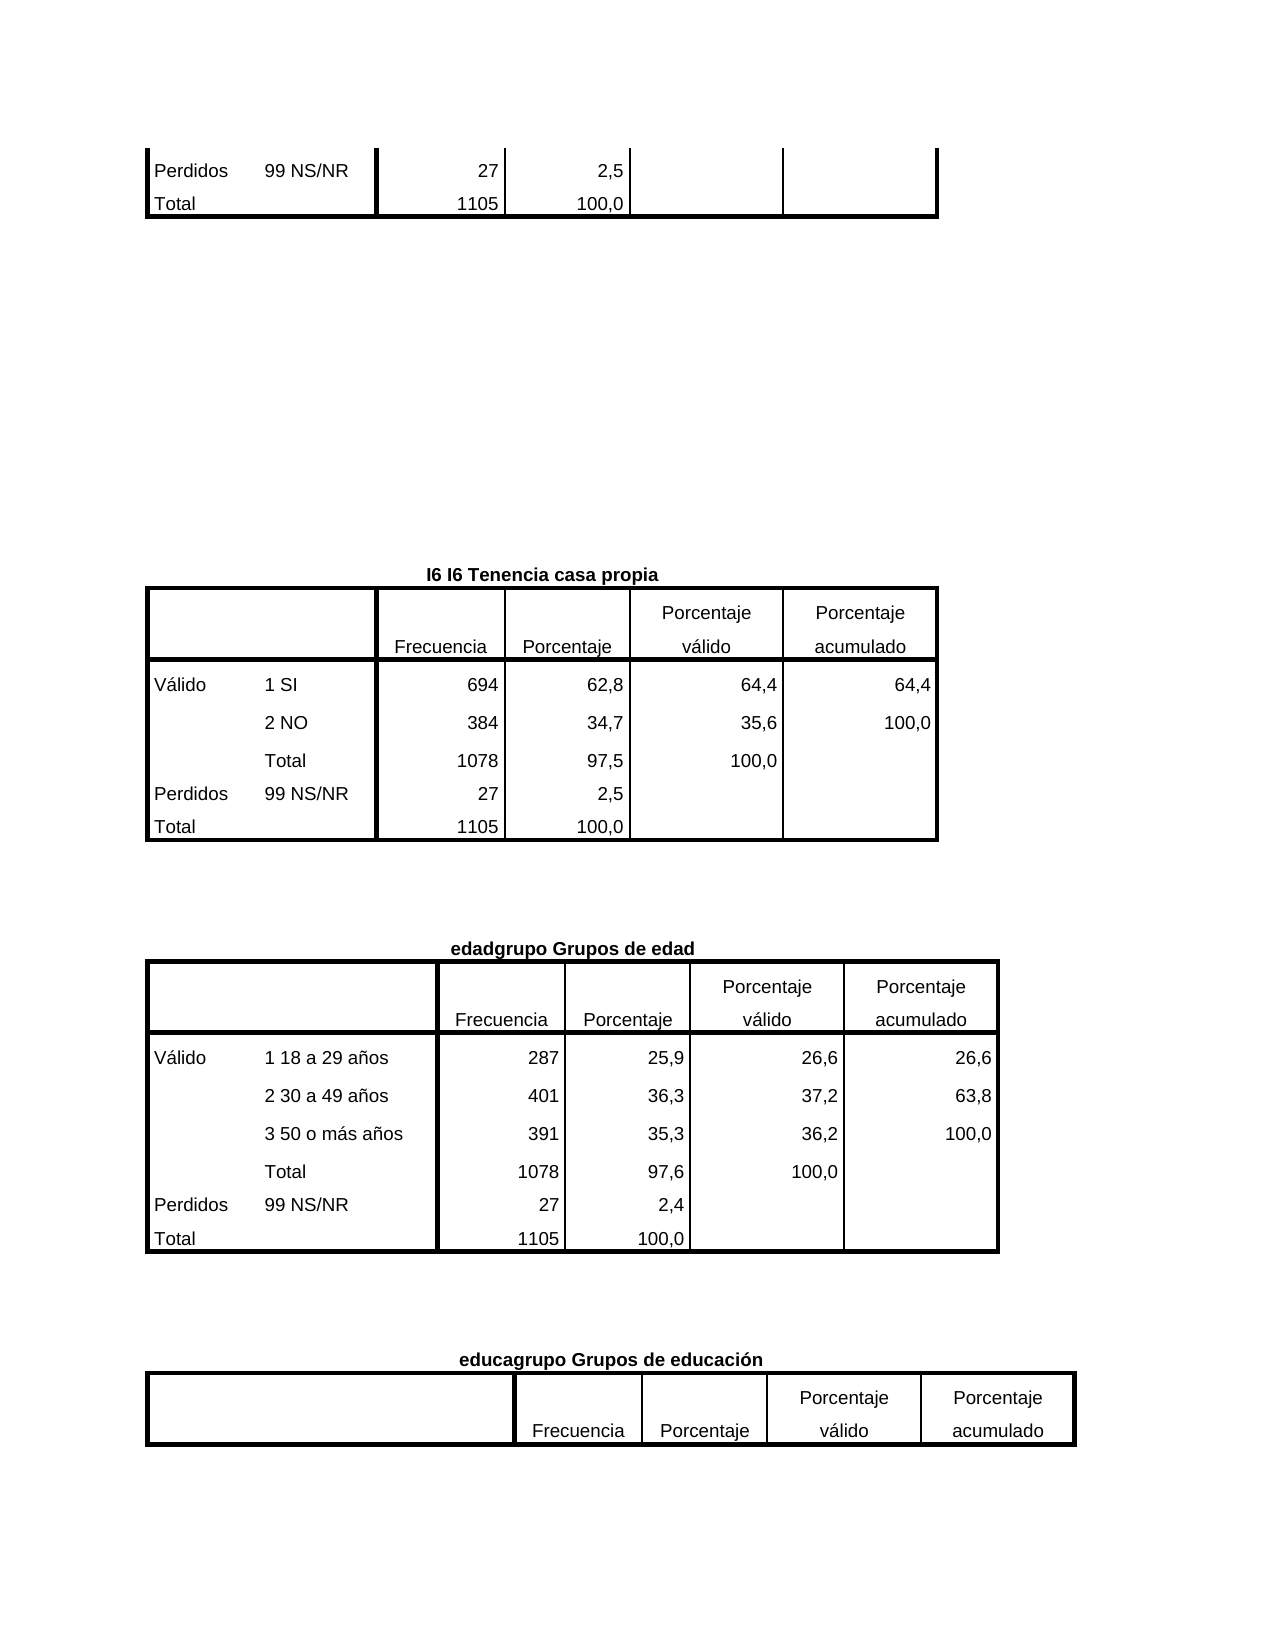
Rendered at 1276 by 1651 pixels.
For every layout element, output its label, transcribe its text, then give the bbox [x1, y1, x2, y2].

table_cell 64,4 [631, 662, 782, 695]
table_cell 36,3 [566, 1069, 689, 1106]
table_cell [150, 590, 374, 657]
table_cell Total [150, 804, 374, 838]
table_cell [631, 771, 782, 804]
table_cell 3 50 o más años [258, 1106, 435, 1144]
table_header edadgrupo Grupos de edad [148, 926, 998, 959]
table_cell 34,7 [506, 695, 629, 733]
table_cell [631, 181, 782, 214]
table_cell Perdidos [150, 148, 258, 181]
table_cell 99 NS/NR [258, 771, 374, 804]
table_cell 391 [440, 1106, 564, 1144]
table_cell 63,8 [845, 1069, 996, 1106]
table_cell 1105 [440, 1216, 564, 1249]
table_cell Total [258, 1145, 435, 1182]
table_cell Porcentaje válido [768, 1375, 920, 1442]
table_cell 97,5 [506, 733, 629, 771]
table_cell [784, 181, 935, 214]
table_cell 384 [379, 695, 504, 733]
table_cell 64,4 [784, 662, 935, 695]
table_cell Frecuencia [440, 964, 564, 1030]
table_cell Porcentaje válido [691, 964, 843, 1030]
table_cell Porcentaje [566, 964, 689, 1030]
table_cell 100,0 [691, 1145, 843, 1182]
table_cell [150, 964, 435, 1030]
table_cell 100,0 [784, 695, 935, 733]
table_cell Válido [150, 662, 258, 771]
table_cell [784, 733, 935, 771]
table_cell 2,5 [506, 771, 629, 804]
table_cell 287 [440, 1035, 564, 1068]
table_cell 35,3 [566, 1106, 689, 1144]
table_header I6 I6 Tenencia casa propia [148, 552, 937, 586]
table_cell Total [150, 1216, 435, 1249]
table_cell 97,6 [566, 1145, 689, 1182]
table_cell [845, 1216, 996, 1249]
table_cell 100,0 [566, 1216, 689, 1249]
table_cell 25,9 [566, 1035, 689, 1068]
table_cell 694 [379, 662, 504, 695]
table_cell [845, 1145, 996, 1182]
table_cell 27 [440, 1183, 564, 1216]
table_cell 100,0 [631, 733, 782, 771]
table_cell [691, 1183, 843, 1216]
table_cell 62,8 [506, 662, 629, 695]
table_cell [784, 771, 935, 804]
table_cell Porcentaje válido [631, 590, 782, 657]
table_cell 100,0 [506, 804, 629, 838]
table_cell [150, 1375, 512, 1442]
table_header educagrupo Grupos de educación [148, 1337, 1075, 1371]
table_cell Frecuencia [517, 1375, 641, 1442]
table_cell [691, 1216, 843, 1249]
table_cell Perdidos [150, 1183, 258, 1216]
table_cell Válido [150, 1035, 258, 1182]
table_cell Frecuencia [379, 590, 504, 657]
table_cell 100,0 [506, 181, 629, 214]
table_cell Porcentaje [643, 1375, 766, 1442]
table_cell 1078 [379, 733, 504, 771]
table_cell Porcentaje acumulado [845, 964, 996, 1030]
table_cell Perdidos [150, 771, 258, 804]
table_cell [784, 804, 935, 838]
table_cell 401 [440, 1069, 564, 1106]
table_cell Porcentaje acumulado [922, 1375, 1072, 1442]
table_cell [631, 804, 782, 838]
table_cell 37,2 [691, 1069, 843, 1106]
table_cell 26,6 [691, 1035, 843, 1068]
table_cell 2 30 a 49 años [258, 1069, 435, 1106]
table_cell 36,2 [691, 1106, 843, 1144]
table_cell 1105 [379, 804, 504, 838]
table_cell Porcentaje [506, 590, 629, 657]
table_cell 1 SI [258, 662, 374, 695]
table_cell [631, 148, 782, 181]
table_cell 2,4 [566, 1183, 689, 1216]
table_cell 26,6 [845, 1035, 996, 1068]
table_cell 1078 [440, 1145, 564, 1182]
table_cell Total [150, 181, 374, 214]
table_cell 35,6 [631, 695, 782, 733]
table_cell [784, 148, 935, 181]
table_cell 27 [379, 771, 504, 804]
table_cell 2 NO [258, 695, 374, 733]
table_cell Porcentaje acumulado [784, 590, 935, 657]
table_cell 27 [379, 148, 504, 181]
table_cell 1 18 a 29 años [258, 1035, 435, 1068]
table_cell 100,0 [845, 1106, 996, 1144]
table_cell 99 NS/NR [258, 1183, 435, 1216]
table_cell 2,5 [506, 148, 629, 181]
table_cell 1105 [379, 181, 504, 214]
table_cell [845, 1183, 996, 1216]
table_cell Total [258, 733, 374, 771]
table_cell 99 NS/NR [258, 148, 374, 181]
